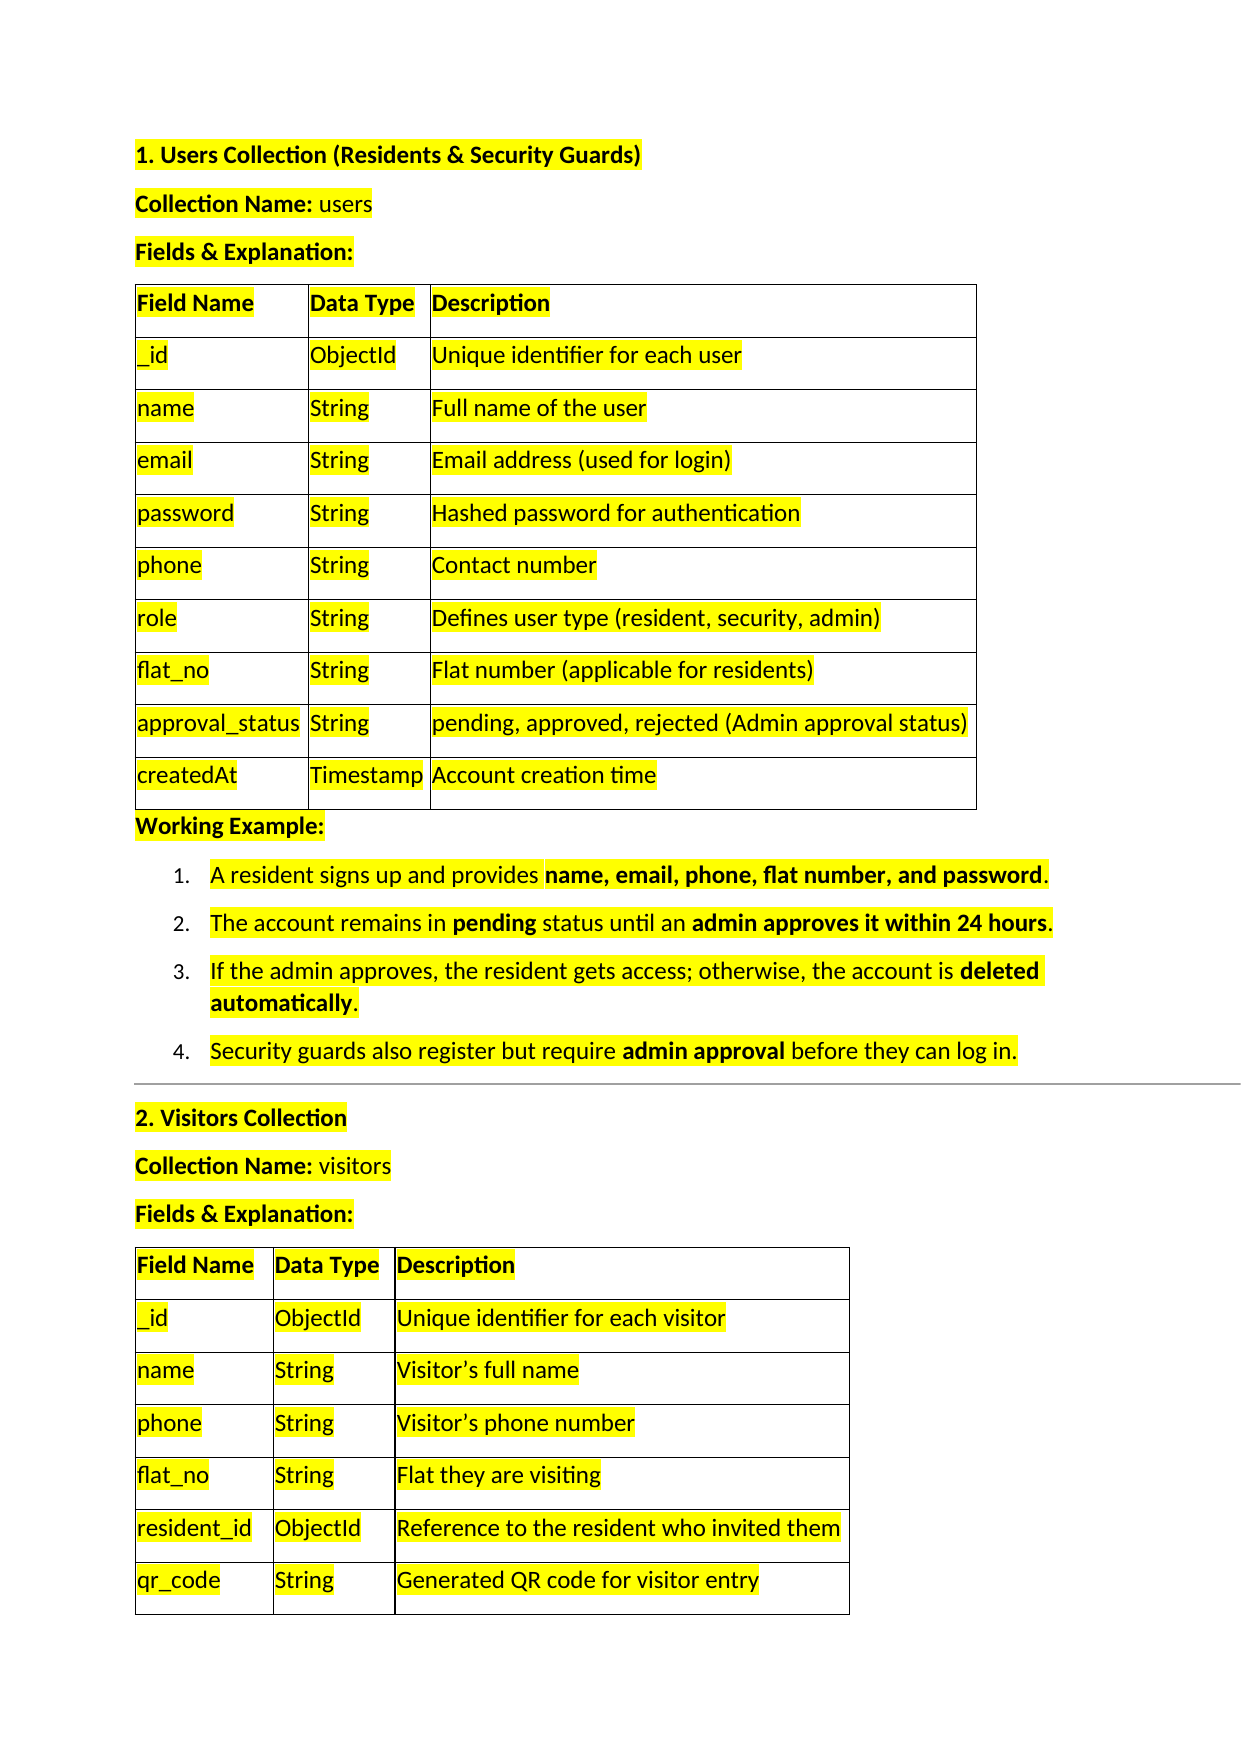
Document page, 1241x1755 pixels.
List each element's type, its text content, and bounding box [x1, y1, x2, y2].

table_cell String [309, 705, 430, 757]
table_cell role [136, 600, 308, 652]
table_cell Email address (used for login) [431, 443, 976, 494]
list The account remains in pending status until an admin approves it within 24 hours. [173, 907, 1130, 938]
table_header Field Name [136, 285, 308, 337]
table_header Field Name [136, 1248, 273, 1299]
table_cell String [274, 1458, 394, 1509]
table_cell Account creation time [431, 758, 976, 809]
table_header Data Type [274, 1248, 394, 1299]
table_cell name [136, 1353, 273, 1404]
table_cell String [274, 1353, 394, 1404]
table_cell name [136, 390, 308, 442]
table_cell ObjectId [274, 1300, 394, 1352]
table_cell flat_no [136, 653, 308, 704]
list If the admin approves, the resident gets access; otherwise, the account is deleted automatically. [173, 955, 1130, 1018]
table_cell String [309, 548, 430, 599]
table_cell phone [136, 548, 308, 599]
table_cell Hashed password for authentication [431, 495, 976, 547]
table_header Description [396, 1248, 849, 1299]
table_cell phone [136, 1405, 273, 1457]
table_cell Generated QR code for visitor entry [396, 1563, 849, 1614]
table_cell ObjectId [274, 1510, 394, 1562]
text Fields & Explanation: [135, 236, 1130, 267]
table_cell email [136, 443, 308, 494]
table_cell _id [136, 338, 308, 389]
table_cell _id [136, 1300, 273, 1352]
text 2. Visitors Collection [135, 1102, 1130, 1132]
text 1. Users Collection (Residents & Security Guards) [135, 139, 1130, 170]
table_cell String [309, 390, 430, 442]
table_cell String [309, 653, 430, 704]
table_cell Unique identifier for each user [431, 338, 976, 389]
table_cell qr_code [136, 1563, 273, 1614]
table_header Data Type [309, 285, 430, 337]
table_header Description [431, 285, 976, 337]
table_cell String [309, 600, 430, 652]
table_cell Defines user type (resident, security, admin) [431, 600, 976, 652]
table_cell approval_status [136, 705, 308, 757]
table_cell pending, approved, rejected (Admin approval status) [431, 705, 976, 757]
table_cell Reference to the resident who invited them [396, 1510, 849, 1562]
list Security guards also register but require admin approval before they can log in. [173, 1035, 1130, 1066]
text Working Example: [135, 810, 1130, 841]
table_cell resident_id [136, 1510, 273, 1562]
table_cell String [274, 1563, 394, 1614]
table_cell Flat they are visiting [396, 1458, 849, 1509]
text Collection Name: users [135, 188, 1130, 218]
text Fields & Explanation: [135, 1198, 1130, 1229]
table_cell String [309, 443, 430, 494]
table_cell Visitor’s full name [396, 1353, 849, 1404]
table_cell Unique identifier for each visitor [396, 1300, 849, 1352]
table_cell createdAt [136, 758, 308, 809]
table_cell Timestamp [309, 758, 430, 809]
table_cell password [136, 495, 308, 547]
table_cell Visitor’s phone number [396, 1405, 849, 1457]
table_cell String [309, 495, 430, 547]
text Collection Name: visitors [135, 1150, 1130, 1181]
table_cell Flat number (applicable for residents) [431, 653, 976, 704]
table_cell Full name of the user [431, 390, 976, 442]
table_cell flat_no [136, 1458, 273, 1509]
table_cell String [274, 1405, 394, 1457]
table_cell Contact number [431, 548, 976, 599]
list A resident signs up and provides name, email, phone, flat number, and password. [173, 859, 1130, 889]
table_cell ObjectId [309, 338, 430, 389]
